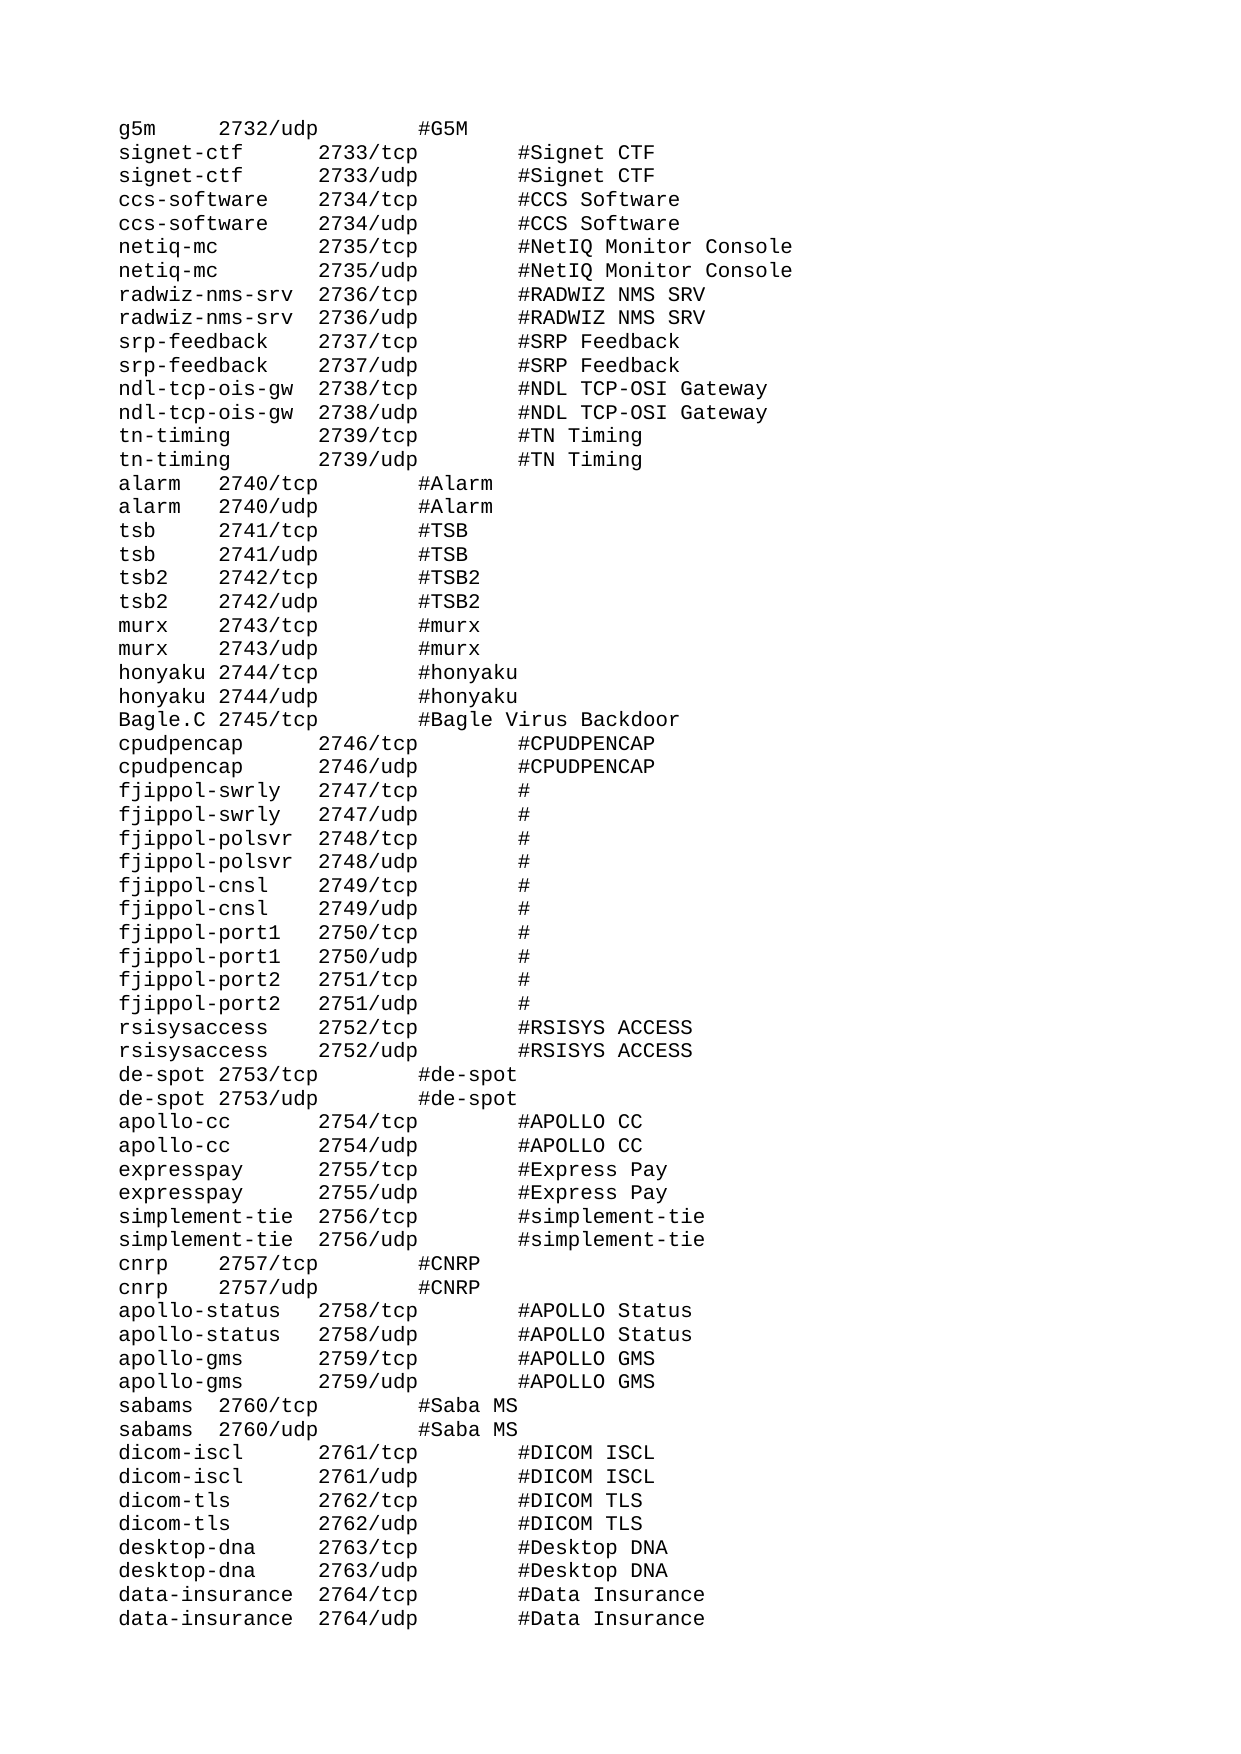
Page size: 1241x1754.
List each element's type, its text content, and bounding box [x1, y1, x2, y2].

text alarm 2740/tcp #Alarm [118, 473, 1122, 496]
text fjippol-cnsl 2749/tcp # [118, 875, 1122, 898]
text murx 2743/tcp #murx [118, 615, 1122, 638]
text honyaku 2744/tcp #honyaku [118, 662, 1122, 686]
text honyaku 2744/udp #honyaku [118, 686, 1122, 709]
text desktop-dna 2763/udp #Desktop DNA [118, 1561, 1122, 1584]
text fjippol-swrly 2747/udp # [118, 804, 1122, 827]
text signet-ctf 2733/udp #Signet CTF [118, 165, 1122, 189]
text murx 2743/udp #murx [118, 638, 1122, 662]
text signet-ctf 2733/tcp #Signet CTF [118, 142, 1122, 165]
text desktop-dna 2763/tcp #Desktop DNA [118, 1537, 1122, 1561]
text fjippol-polsvr 2748/udp # [118, 851, 1122, 875]
text apollo-status 2758/tcp #APOLLO Status [118, 1300, 1122, 1324]
text Bagle.C 2745/tcp #Bagle Virus Backdoor [118, 709, 1122, 733]
text fjippol-swrly 2747/tcp # [118, 780, 1122, 804]
text apollo-gms 2759/tcp #APOLLO GMS [118, 1348, 1122, 1371]
text dicom-iscl 2761/tcp #DICOM ISCL [118, 1442, 1122, 1466]
text tsb2 2742/udp #TSB2 [118, 591, 1122, 615]
text alarm 2740/udp #Alarm [118, 496, 1122, 520]
text dicom-iscl 2761/udp #DICOM ISCL [118, 1466, 1122, 1489]
text dicom-tls 2762/tcp #DICOM TLS [118, 1489, 1122, 1513]
text fjippol-port1 2750/tcp # [118, 922, 1122, 946]
text tsb 2741/udp #TSB [118, 544, 1122, 567]
text tn-timing 2739/udp #TN Timing [118, 449, 1122, 473]
text apollo-status 2758/udp #APOLLO Status [118, 1324, 1122, 1348]
text srp-feedback 2737/tcp #SRP Feedback [118, 331, 1122, 354]
text netiq-mc 2735/tcp #NetIQ Monitor Console [118, 236, 1122, 260]
text expresspay 2755/tcp #Express Pay [118, 1158, 1122, 1182]
text rsisysaccess 2752/udp #RSISYS ACCESS [118, 1040, 1122, 1064]
text simplement-tie 2756/tcp #simplement-tie [118, 1206, 1122, 1229]
text cnrp 2757/udp #CNRP [118, 1277, 1122, 1300]
text ndl-tcp-ois-gw 2738/tcp #NDL TCP-OSI Gateway [118, 378, 1122, 402]
text expresspay 2755/udp #Express Pay [118, 1182, 1122, 1206]
text sabams 2760/udp #Saba MS [118, 1419, 1122, 1442]
text cpudpencap 2746/udp #CPUDPENCAP [118, 757, 1122, 780]
text radwiz-nms-srv 2736/tcp #RADWIZ NMS SRV [118, 284, 1122, 307]
text srp-feedback 2737/udp #SRP Feedback [118, 354, 1122, 378]
text data-insurance 2764/udp #Data Insurance [118, 1608, 1122, 1631]
text dicom-tls 2762/udp #DICOM TLS [118, 1513, 1122, 1537]
text simplement-tie 2756/udp #simplement-tie [118, 1229, 1122, 1253]
text fjippol-cnsl 2749/udp # [118, 898, 1122, 922]
text fjippol-port1 2750/udp # [118, 946, 1122, 969]
text radwiz-nms-srv 2736/udp #RADWIZ NMS SRV [118, 307, 1122, 331]
text ndl-tcp-ois-gw 2738/udp #NDL TCP-OSI Gateway [118, 402, 1122, 426]
text apollo-gms 2759/udp #APOLLO GMS [118, 1371, 1122, 1395]
text sabams 2760/tcp #Saba MS [118, 1395, 1122, 1419]
text ccs-software 2734/tcp #CCS Software [118, 189, 1122, 213]
text cnrp 2757/tcp #CNRP [118, 1253, 1122, 1277]
text tn-timing 2739/tcp #TN Timing [118, 426, 1122, 449]
text netiq-mc 2735/udp #NetIQ Monitor Console [118, 260, 1122, 284]
text de-spot 2753/tcp #de-spot [118, 1064, 1122, 1088]
text cpudpencap 2746/tcp #CPUDPENCAP [118, 733, 1122, 757]
text fjippol-port2 2751/tcp # [118, 969, 1122, 993]
text fjippol-port2 2751/udp # [118, 993, 1122, 1017]
text tsb2 2742/tcp #TSB2 [118, 567, 1122, 591]
text fjippol-polsvr 2748/tcp # [118, 827, 1122, 851]
text tsb 2741/tcp #TSB [118, 520, 1122, 544]
text de-spot 2753/udp #de-spot [118, 1088, 1122, 1111]
text ccs-software 2734/udp #CCS Software [118, 213, 1122, 236]
text data-insurance 2764/tcp #Data Insurance [118, 1584, 1122, 1608]
text apollo-cc 2754/udp #APOLLO CC [118, 1135, 1122, 1158]
text rsisysaccess 2752/tcp #RSISYS ACCESS [118, 1017, 1122, 1040]
text g5m 2732/udp #G5M [118, 118, 1122, 142]
text apollo-cc 2754/tcp #APOLLO CC [118, 1111, 1122, 1135]
